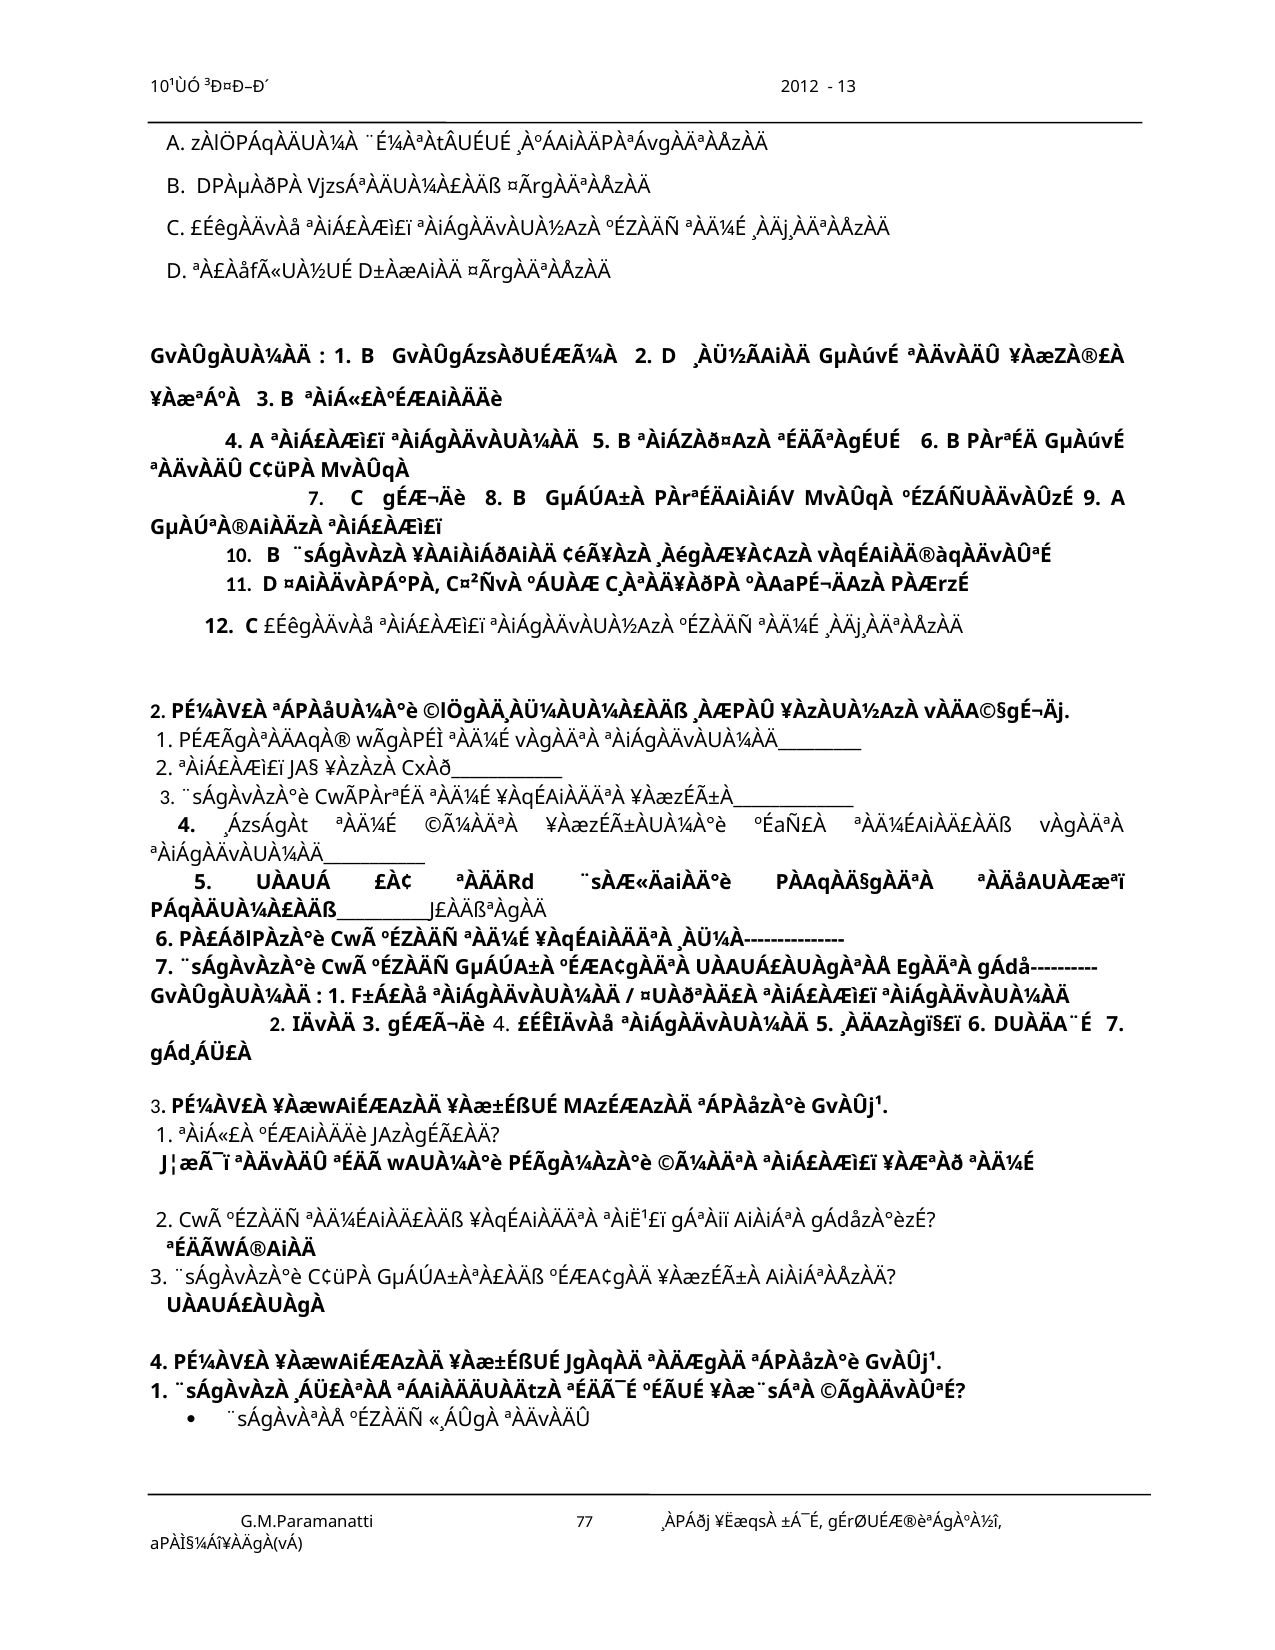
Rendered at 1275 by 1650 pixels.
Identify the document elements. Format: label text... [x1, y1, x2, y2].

text A. zÀlÖPÁqÀÄUÀ¼À ¨É¼ÀªÀtÂUÉUÉ ¸ÀºÁAiÀÄPÀªÁvgÀÄªÀÅzÀÄ [150, 128, 1125, 157]
text 4. ¸ÁzsÁgÀt ªÀÄ¼É ©Ã¼ÀÄªÀ ¥ÀæzÉÃ±ÀUÀ¼À°è ºÉaÑ£À ªÀÄ¼ÉAiÀÄ£ÀÄß vÀgÀÄªÀ ªÀiÁgÀÄvÀUÀ¼ÀÄ___________ [150, 810, 1125, 867]
text 4. PÉ¼ÀV£À ¥ÀæwAiÉÆAzÀÄ ¥Àæ±ÉßUÉ JgÀqÀÄ ªÀÄÆgÀÄ ªÁPÀåzÀ°è GvÀÛj¹. [150, 1347, 1125, 1376]
text 3. ¨sÁgÀvÀzÀ°è C¢üPÀ GµÁÚA±ÀªÀ£ÀÄß ºÉÆA¢gÀÄ ¥ÀæzÉÃ±À AiÀiÁªÀÅzÀÄ? [150, 1262, 1125, 1291]
text 2. ªÀiÁ£ÀÆì£ï JA§ ¥ÀzÀzÀ CxÀð____________ [150, 753, 1125, 782]
text 6. PÀ£ÁðlPÀzÀ°è CwÃ ºÉZÀÄÑ ªÀÄ¼É ¥ÀqÉAiÀÄÄªÀ ¸ÀÜ¼À--------------- [150, 924, 1125, 952]
text UÀAUÁ£ÀUÀgÀ [150, 1291, 1125, 1319]
text 3. ¨sÁgÀvÀzÀ°è CwÃPÀrªÉÄ ªÀÄ¼É ¥ÀqÉAiÀÄÄªÀ ¥ÀæzÉÃ±À_____________ [150, 782, 1125, 810]
text 1. PÉÆÃgÀªÀÄAqÀ® wÃgÀPÉÌ ªÀÄ¼É vÀgÀÄªÀ ªÀiÁgÀÄvÀUÀ¼ÀÄ_________ [150, 725, 1125, 753]
text C. £ÉêgÀÄvÀå ªÀiÁ£ÀÆì£ï ªÀiÁgÀÄvÀUÀ½AzÀ ºÉZÀÄÑ ªÀÄ¼É ¸ÀÄj¸ÀÄªÀÅzÀÄ [150, 213, 1125, 242]
text 12. C £ÉêgÀÄvÀå ªÀiÁ£ÀÆì£ï ªÀiÁgÀÄvÀUÀ½AzÀ ºÉZÀÄÑ ªÀÄ¼É ¸ÀÄj¸ÀÄªÀÅzÀÄ [150, 611, 1125, 640]
text GvÀÛgÀUÀ¼ÀÄ : 1. F±Á£Àå ªÀiÁgÀÄvÀUÀ¼ÀÄ / ¤UÀðªÀÄ£À ªÀiÁ£ÀÆì£ï ªÀiÁgÀÄvÀUÀ¼ÀÄ [150, 981, 1125, 1009]
text 4. A ªÀiÁ£ÀÆì£ï ªÀiÁgÀÄvÀUÀ¼ÀÄ 5. B ªÀiÁZÀð¤AzÀ ªÉÄÃªÀgÉUÉ 6. B PÀrªÉÄ GµÀúvÉ ªÀÄvÀÄÛ C¢üPÀ MvÀÛqÀ [150, 426, 1125, 483]
text 7. C gÉÆ¬Äè 8. B GµÁÚA±À PÀrªÉÄAiÀiÁV MvÀÛqÀ ºÉZÁÑUÀÄvÀÛzÉ 9. A GµÀÚªÀ®AiÀÄzÀ ªÀiÁ£ÀÆì£ï [150, 483, 1125, 540]
text J¦æÃ¯ï ªÀÄvÀÄÛ ªÉÄÃ wAUÀ¼À°è PÉÃgÀ¼ÀzÀ°è ©Ã¼ÀÄªÀ ªÀiÁ£ÀÆì£ï ¥ÀÆªÀð ªÀÄ¼É [150, 1148, 1125, 1177]
text D. ªÀ£ÀåfÃ«UÀ½UÉ D±ÀæAiÀÄ ¤ÃrgÀÄªÀÅzÀÄ [150, 256, 1125, 284]
text 10. B ¨sÁgÀvÀzÀ ¥ÀAiÀiÁðAiÀÄ ¢éÃ¥ÀzÀ ¸ÀégÀÆ¥À¢AzÀ vÀqÉAiÀÄ®àqÀÄvÀÛªÉ [150, 540, 1125, 569]
text B. DPÀµÀðPÀ VjzsÁªÀÄUÀ¼À£ÀÄß ¤ÃrgÀÄªÀÅzÀÄ [150, 171, 1125, 199]
text 2. PÉ¼ÀV£À ªÁPÀåUÀ¼À°è ©lÖgÀÄ¸ÀÜ¼ÀUÀ¼À£ÀÄß ¸ÀÆPÀÛ ¥ÀzÀUÀ½AzÀ vÀÄA©§gÉ¬Äj. [150, 696, 1125, 725]
text 3. PÉ¼ÀV£À ¥ÀæwAiÉÆAzÀÄ ¥Àæ±ÉßUÉ MAzÉÆAzÀÄ ªÁPÀåzÀ°è GvÀÛj¹. [150, 1092, 1125, 1120]
text 1. ¨sÁgÀvÀzÀ ¸ÁÜ£ÀªÀÅ ªÁAiÀÄÄUÀÄtzÀ ªÉÄÃ¯É ºÉÃUÉ ¥Àæ¨sÁªÀ ©ÃgÀÄvÀÛªÉ? [150, 1376, 1125, 1404]
text 5. UÀAUÁ £À¢ ªÀÄÄRd ¨sÀÆ«ÄaiÀÄ°è PÀAqÀÄ§gÀÄªÀ ªÀÄåAUÀÆæªï PÁqÀÄUÀ¼À£ÀÄß__________J£ÀÄßªÀgÀÄ [150, 867, 1125, 924]
text 1. ªÀiÁ«£À ºÉÆAiÀÄÄè JAzÀgÉÃ£ÀÄ? [150, 1120, 1125, 1148]
list ¨sÁgÀvÀªÀÅ ºÉZÀÄÑ «¸ÁÛgÀ ªÀÄvÀÄÛ [187, 1404, 1125, 1433]
text 11. D ¤AiÀÄvÀPÁ°PÀ, C¤²ÑvÀ ºÁUÀÆ C¸ÀªÀÄ¥ÀðPÀ ºÀAaPÉ¬ÄAzÀ PÀÆrzÉ [150, 569, 1125, 597]
text 2. CwÃ ºÉZÀÄÑ ªÀÄ¼ÉAiÀÄ£ÀÄß ¥ÀqÉAiÀÄÄªÀ ªÀiË¹£ï gÁªÀiï AiÀiÁªÀ gÁdåzÀ°èzÉ? [150, 1205, 1125, 1234]
text GvÀÛgÀUÀ¼ÀÄ : 1. B GvÀÛgÁzsÀðUÉÆÃ¼À 2. D ¸ÀÜ½ÃAiÀÄ GµÀúvÉ ªÀÄvÀÄÛ ¥ÀæZÀ®£À ¥ÀæªÁºÀ 3. B ªÀiÁ«£ÀºÉÆAiÀÄÄè [150, 341, 1125, 412]
text 7. ¨sÁgÀvÀzÀ°è CwÃ ºÉZÀÄÑ GµÁÚA±À ºÉÆA¢gÀÄªÀ UÀAUÁ£ÀUÀgÀªÀÅ EgÀÄªÀ gÁdå---------- [150, 952, 1125, 981]
text ªÉÄÃWÁ®AiÀÄ [150, 1234, 1125, 1262]
text 2. IÄvÀÄ 3. gÉÆÃ¬Äè 4. £ÉÊIÄvÀå ªÀiÁgÀÄvÀUÀ¼ÀÄ 5. ¸ÀÄAzÀgï§£ï 6. DUÀÄA¨É 7. gÁd¸ÁÜ£À [150, 1009, 1125, 1066]
